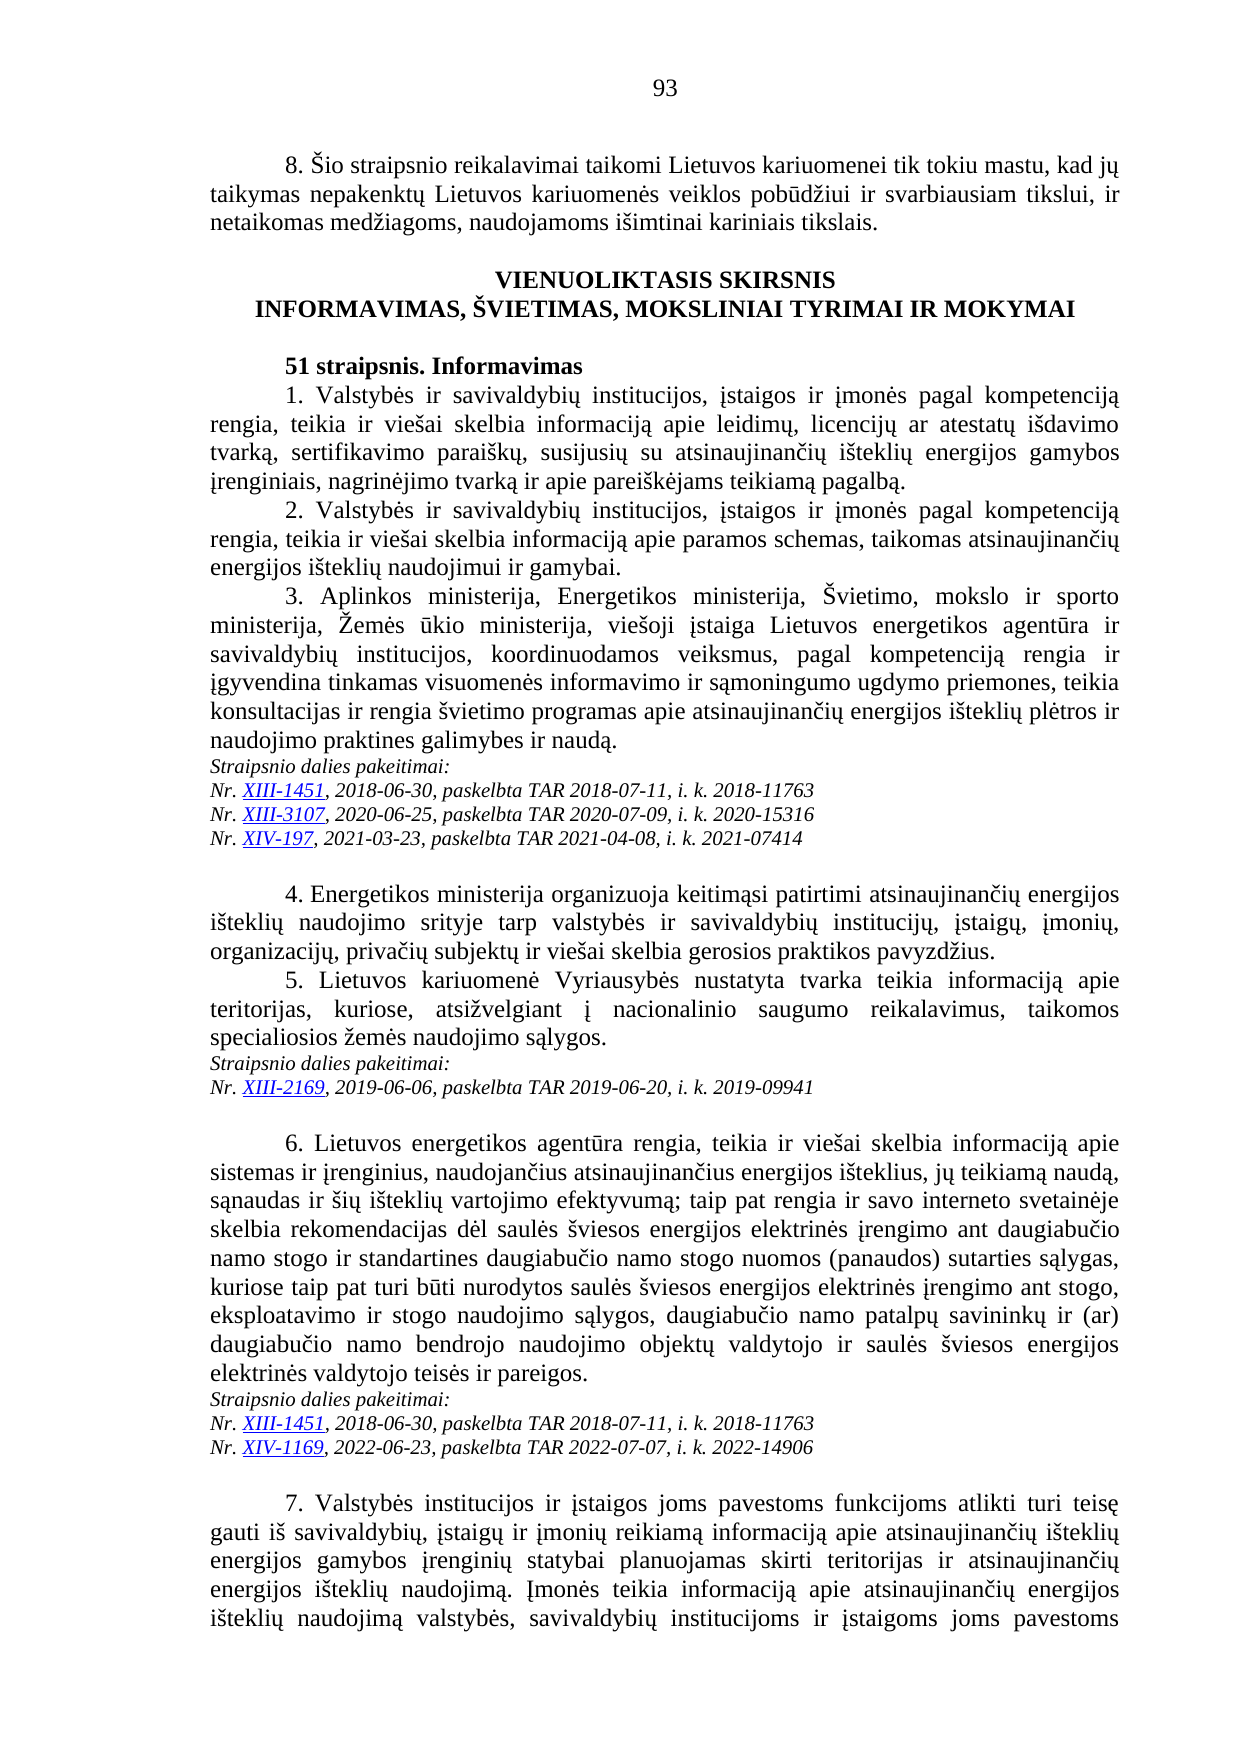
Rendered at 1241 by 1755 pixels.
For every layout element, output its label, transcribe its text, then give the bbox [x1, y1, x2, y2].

text 2. Valstybės ir savivaldybių institucijos, įstaigos ir įmonės pagal kompetenciją rengia, teikia ir viešai skelbia informaciją apie paramos schemas, taikomas atsinaujinančių energijos išteklių naudojimui ir gamybai. [210, 495, 1120, 581]
text 5. Lietuvos kariuomenė Vyriausybės nustatyta tvarka teikia informaciją apie teritorijas, kuriose, atsižvelgiant į nacionalinio saugumo reikalavimus, taikomos specialiosios žemės naudojimo sąlygos. [210, 965, 1120, 1051]
text Nr. XIII-1451, 2018-06-30, paskelbta TAR 2018-07-11, i. k. 2018-11763 [210, 778, 1120, 802]
text Nr. XIV-197, 2021-03-23, paskelbta TAR 2021-04-08, i. k. 2021-07414 [210, 826, 1120, 850]
text 3. Aplinkos ministerija, Energetikos ministerija, Švietimo, mokslo ir sporto ministerija, Žemės ūkio ministerija, viešoji įstaiga Lietuvos energetikos agentūra ir savivaldybių institucijos, koordinuodamos veiksmus, pagal kompetenciją rengia ir įgyvendina tinkamas visuomenės informavimo ir sąmoningumo ugdymo priemones, teikia konsultacijas ir rengia švietimo programas apie atsinaujinančių energijos išteklių plėtros ir naudojimo praktines galimybes ir naudą. [210, 581, 1120, 754]
text 6. Lietuvos energetikos agentūra rengia, teikia ir viešai skelbia informaciją apie sistemas ir įrenginius, naudojančius atsinaujinančius energijos išteklius, jų teikiamą naudą, sąnaudas ir šių išteklių vartojimo efektyvumą; taip pat rengia ir savo interneto svetainėje skelbia rekomendacijas dėl saulės šviesos energijos elektrinės įrengimo ant daugiabučio namo stogo ir standartines daugiabučio namo stogo nuomos (panaudos) sutarties sąlygas, kuriose taip pat turi būti nurodytos saulės šviesos energijos elektrinės įrengimo ant stogo, eksploatavimo ir stogo naudojimo sąlygos, daugiabučio namo patalpų savininkų ir (ar) daugiabučio namo bendrojo naudojimo objektų valdytojo ir saulės šviesos energijos elektrinės valdytojo teisės ir pareigos. [210, 1128, 1120, 1387]
text Nr. XIII-1451, 2018-06-30, paskelbta TAR 2018-07-11, i. k. 2018-11763 [210, 1411, 1120, 1435]
text Straipsnio dalies pakeitimai: [210, 754, 1120, 778]
text 4. Energetikos ministerija organizuoja keitimąsi patirtimi atsinaujinančių energijos išteklių naudojimo srityje tarp valstybės ir savivaldybių institucijų, įstaigų, įmonių, organizacijų, privačių subjektų ir viešai skelbia gerosios praktikos pavyzdžius. [210, 879, 1120, 965]
text 8. Šio straipsnio reikalavimai taikomi Lietuvos kariuomenei tik tokiu mastu, kad jų taikymas nepakenktų Lietuvos kariuomenės veiklos pobūdžiui ir svarbiausiam tikslui, ir netaikomas medžiagoms, naudojamoms išimtinai kariniais tikslais. [210, 150, 1120, 236]
text 1. Valstybės ir savivaldybių institucijos, įstaigos ir įmonės pagal kompetenciją rengia, teikia ir viešai skelbia informaciją apie leidimų, licencijų ar atestatų išdavimo tvarką, sertifikavimo paraiškų, susijusių su atsinaujinančių išteklių energijos gamybos įrenginiais, nagrinėjimo tvarką ir apie pareiškėjams teikiamą pagalbą. [210, 380, 1120, 495]
text Nr. XIII-3107, 2020-06-25, paskelbta TAR 2020-07-09, i. k. 2020-15316 [210, 802, 1120, 826]
text Nr. XIII-2169, 2019-06-06, paskelbta TAR 2019-06-20, i. k. 2019-09941 [210, 1075, 1120, 1099]
text Straipsnio dalies pakeitimai: [210, 1387, 1120, 1411]
text Informavimas, ŠVIETIMAS, MOKSLINIAI TYRIMAI IR MOKYMAI [210, 294, 1120, 322]
text Nr. XIV-1169, 2022-06-23, paskelbta TAR 2022-07-07, i. k. 2022-14906 [210, 1435, 1120, 1459]
text 51 straipsnis. Informavimas [210, 351, 1120, 380]
text 7. Valstybės institucijos ir įstaigos joms pavestoms funkcijoms atlikti turi teisę gauti iš savivaldybių, įstaigų ir įmonių reikiamą informaciją apie atsinaujinančių išteklių energijos gamybos įrenginių statybai planuojamas skirti teritorijas ir atsinaujinančių energijos išteklių naudojimą. Įmonės teikia informaciją apie atsinaujinančių energijos išteklių naudojimą valstybės, savivaldybių institucijoms ir įstaigoms joms pavestoms [210, 1488, 1120, 1632]
text Straipsnio dalies pakeitimai: [210, 1051, 1120, 1075]
text VIENUOLIKTASIS SKIRSNIS [210, 265, 1120, 294]
